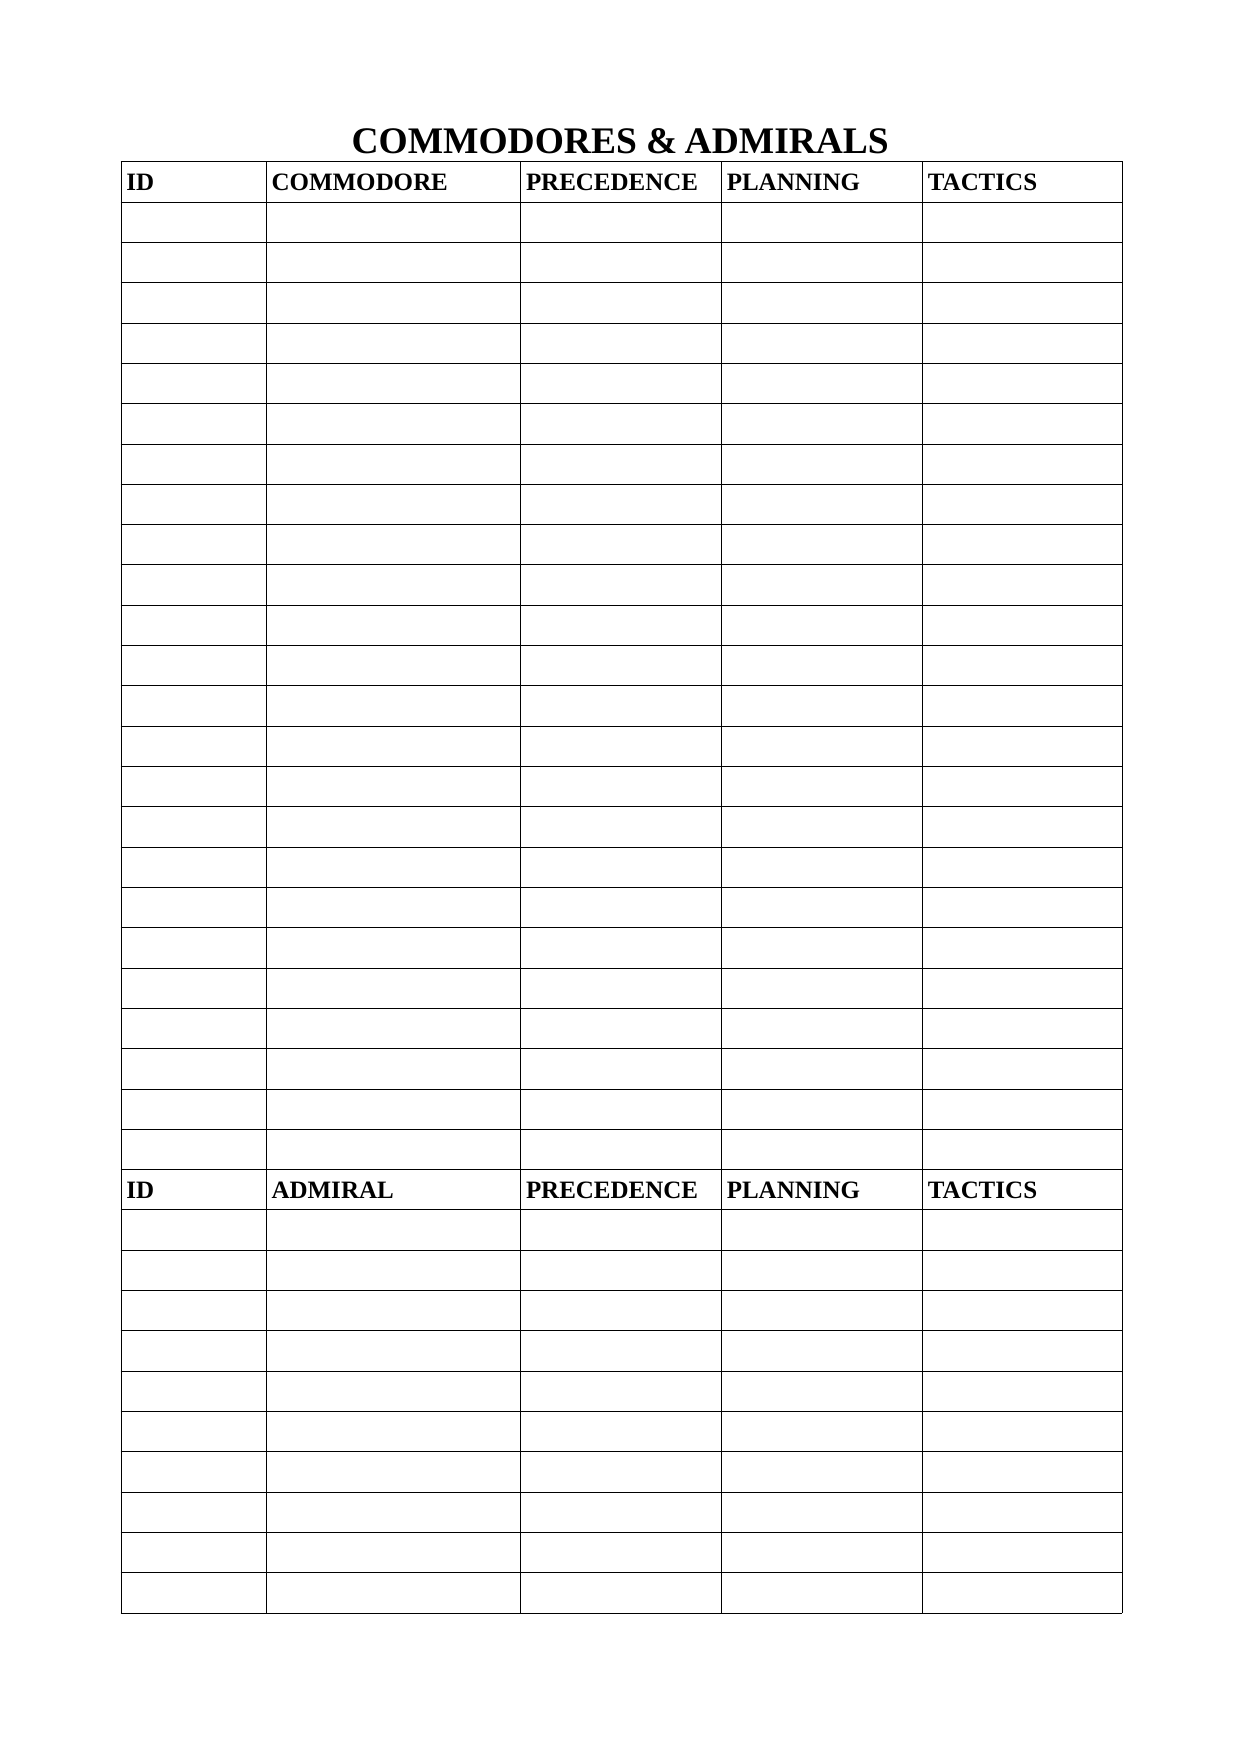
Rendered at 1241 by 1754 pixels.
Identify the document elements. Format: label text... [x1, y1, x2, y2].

table_cell [521, 1573, 721, 1612]
table_cell [267, 565, 520, 605]
table_cell [923, 1331, 1122, 1371]
table_cell [122, 606, 266, 645]
table_cell [122, 324, 266, 363]
table_cell [722, 283, 922, 322]
table_cell [923, 203, 1122, 242]
table_cell [267, 1493, 520, 1532]
table_cell [923, 404, 1122, 443]
table_cell [722, 1049, 922, 1088]
table_cell [122, 243, 266, 282]
table_cell [923, 727, 1122, 766]
table_cell [267, 485, 520, 524]
table_cell [722, 1493, 922, 1532]
table_cell [267, 1533, 520, 1572]
table_cell [521, 1331, 721, 1371]
table_cell [267, 848, 520, 887]
table_cell [267, 686, 520, 726]
table_cell [923, 1372, 1122, 1411]
table_cell [521, 1210, 721, 1250]
table_cell [722, 404, 922, 443]
table_cell [521, 445, 721, 484]
table_cell [267, 969, 520, 1008]
table_cell [122, 848, 266, 887]
table_cell [122, 646, 266, 685]
table_cell [122, 1493, 266, 1532]
table_cell [521, 283, 721, 322]
table_cell [122, 485, 266, 524]
table_cell [267, 1090, 520, 1129]
table_cell [923, 1049, 1122, 1088]
table_cell [122, 807, 266, 847]
table_cell [521, 1090, 721, 1129]
table_cell [122, 1090, 266, 1129]
table_cell [923, 767, 1122, 806]
table_cell [521, 565, 721, 605]
table_cell [521, 969, 721, 1008]
table_cell [923, 848, 1122, 887]
table_cell [923, 1533, 1122, 1572]
table_cell [923, 606, 1122, 645]
table_cell [722, 203, 922, 242]
table_cell [521, 888, 721, 927]
table_cell [521, 1452, 721, 1492]
table_cell [122, 767, 266, 806]
table_cell [923, 283, 1122, 322]
table_cell [267, 1130, 520, 1169]
table_cell [267, 767, 520, 806]
table_cell [722, 928, 922, 967]
table_cell [267, 1573, 520, 1612]
table_cell [722, 485, 922, 524]
table_cell [267, 928, 520, 967]
table_cell [267, 727, 520, 766]
table_cell [923, 324, 1122, 363]
table_cell [923, 888, 1122, 927]
table_cell [122, 727, 266, 766]
table_cell [923, 1251, 1122, 1290]
table_cell [722, 606, 922, 645]
table_cell [722, 848, 922, 887]
table_cell [267, 1251, 520, 1290]
table_header PLANNING [722, 162, 922, 202]
table_cell [521, 525, 721, 564]
table_cell [122, 1251, 266, 1290]
table_cell [722, 445, 922, 484]
table_cell [923, 1291, 1122, 1330]
table_cell [923, 928, 1122, 967]
table_cell [923, 646, 1122, 685]
table_cell [722, 1291, 922, 1330]
table_cell [722, 364, 922, 403]
table_cell [267, 525, 520, 564]
table_cell [722, 1573, 922, 1612]
table_cell [521, 646, 721, 685]
table_cell [122, 1130, 266, 1169]
table_cell ADMIRAL [267, 1170, 520, 1209]
table_cell [267, 606, 520, 645]
table_cell [521, 807, 721, 847]
text COMMODORES & ADMIRALS [118, 118, 1122, 161]
table_cell [521, 848, 721, 887]
table_cell [722, 1090, 922, 1129]
table_cell [923, 1493, 1122, 1532]
table_cell [122, 1533, 266, 1572]
table_cell [923, 525, 1122, 564]
table_cell [722, 969, 922, 1008]
table_cell [521, 203, 721, 242]
table_cell [521, 928, 721, 967]
table_cell [521, 1412, 721, 1451]
table_cell [722, 1009, 922, 1048]
table_cell [722, 807, 922, 847]
table_cell [722, 686, 922, 726]
table_cell [923, 1130, 1122, 1169]
table_cell [267, 1452, 520, 1492]
table_header ID [122, 162, 266, 202]
table_cell [521, 1493, 721, 1532]
table_cell [722, 1251, 922, 1290]
table_header TACTICS [923, 162, 1122, 202]
table_cell [521, 1049, 721, 1088]
table_cell [267, 1372, 520, 1411]
table_cell [122, 283, 266, 322]
table_cell [122, 445, 266, 484]
table_cell [722, 1412, 922, 1451]
table_cell [267, 1049, 520, 1088]
table_cell [267, 243, 520, 282]
table_header PRECEDENCE [521, 162, 721, 202]
table_cell [267, 888, 520, 927]
table_cell [722, 727, 922, 766]
table_cell [923, 485, 1122, 524]
table_cell PRECEDENCE [521, 1170, 721, 1209]
table_cell [122, 686, 266, 726]
table_cell [267, 807, 520, 847]
table_cell [267, 404, 520, 443]
table_cell [722, 888, 922, 927]
table_cell [521, 727, 721, 766]
table_cell [521, 1533, 721, 1572]
table_cell [122, 364, 266, 403]
table_cell [122, 1331, 266, 1371]
table_cell [722, 1331, 922, 1371]
table_cell [722, 646, 922, 685]
table_cell [521, 1130, 721, 1169]
table_cell [722, 767, 922, 806]
table_cell [267, 445, 520, 484]
table_cell [923, 686, 1122, 726]
table_cell [521, 686, 721, 726]
table_cell [267, 324, 520, 363]
table_cell [122, 1573, 266, 1612]
table_cell [267, 646, 520, 685]
table_cell [722, 324, 922, 363]
table_cell [722, 1533, 922, 1572]
table_cell [122, 1452, 266, 1492]
table_cell [521, 243, 721, 282]
table_cell [521, 606, 721, 645]
table_cell [722, 525, 922, 564]
table_cell [521, 767, 721, 806]
table_cell [122, 525, 266, 564]
table_cell [122, 565, 266, 605]
table_cell [267, 1210, 520, 1250]
table_cell [521, 1291, 721, 1330]
table_cell [722, 1372, 922, 1411]
table_cell [122, 1291, 266, 1330]
table_cell [267, 364, 520, 403]
table_cell [521, 485, 721, 524]
table_cell [521, 324, 721, 363]
table_cell [267, 1331, 520, 1371]
table_cell [122, 928, 266, 967]
table_cell [122, 1372, 266, 1411]
table_cell [923, 969, 1122, 1008]
table_cell [521, 404, 721, 443]
table_cell [521, 364, 721, 403]
table_cell [923, 1573, 1122, 1612]
table_header COMMODORE [267, 162, 520, 202]
table_cell [521, 1009, 721, 1048]
table_cell [122, 404, 266, 443]
table_cell [923, 1210, 1122, 1250]
table_cell [122, 203, 266, 242]
table_cell PLANNING [722, 1170, 922, 1209]
table_cell [722, 1452, 922, 1492]
table_cell [923, 364, 1122, 403]
table_cell [923, 807, 1122, 847]
table_cell [122, 1210, 266, 1250]
table_cell [122, 969, 266, 1008]
table_cell [923, 1452, 1122, 1492]
table_cell [122, 1412, 266, 1451]
table_cell [122, 888, 266, 927]
table_cell [267, 203, 520, 242]
table_cell [923, 243, 1122, 282]
table_cell [722, 1130, 922, 1169]
table_cell [722, 243, 922, 282]
table_cell [521, 1251, 721, 1290]
table_cell [521, 1372, 721, 1411]
table_cell [923, 565, 1122, 605]
table_cell [722, 565, 922, 605]
table_cell [267, 283, 520, 322]
table_cell [267, 1291, 520, 1330]
table_cell [923, 1009, 1122, 1048]
table_cell [923, 445, 1122, 484]
table_cell ID [122, 1170, 266, 1209]
table_cell [122, 1049, 266, 1088]
table_cell [267, 1412, 520, 1451]
table_cell [722, 1210, 922, 1250]
table_cell [267, 1009, 520, 1048]
table_cell [923, 1090, 1122, 1129]
table_cell [923, 1412, 1122, 1451]
table_cell [122, 1009, 266, 1048]
table_cell TACTICS [923, 1170, 1122, 1209]
